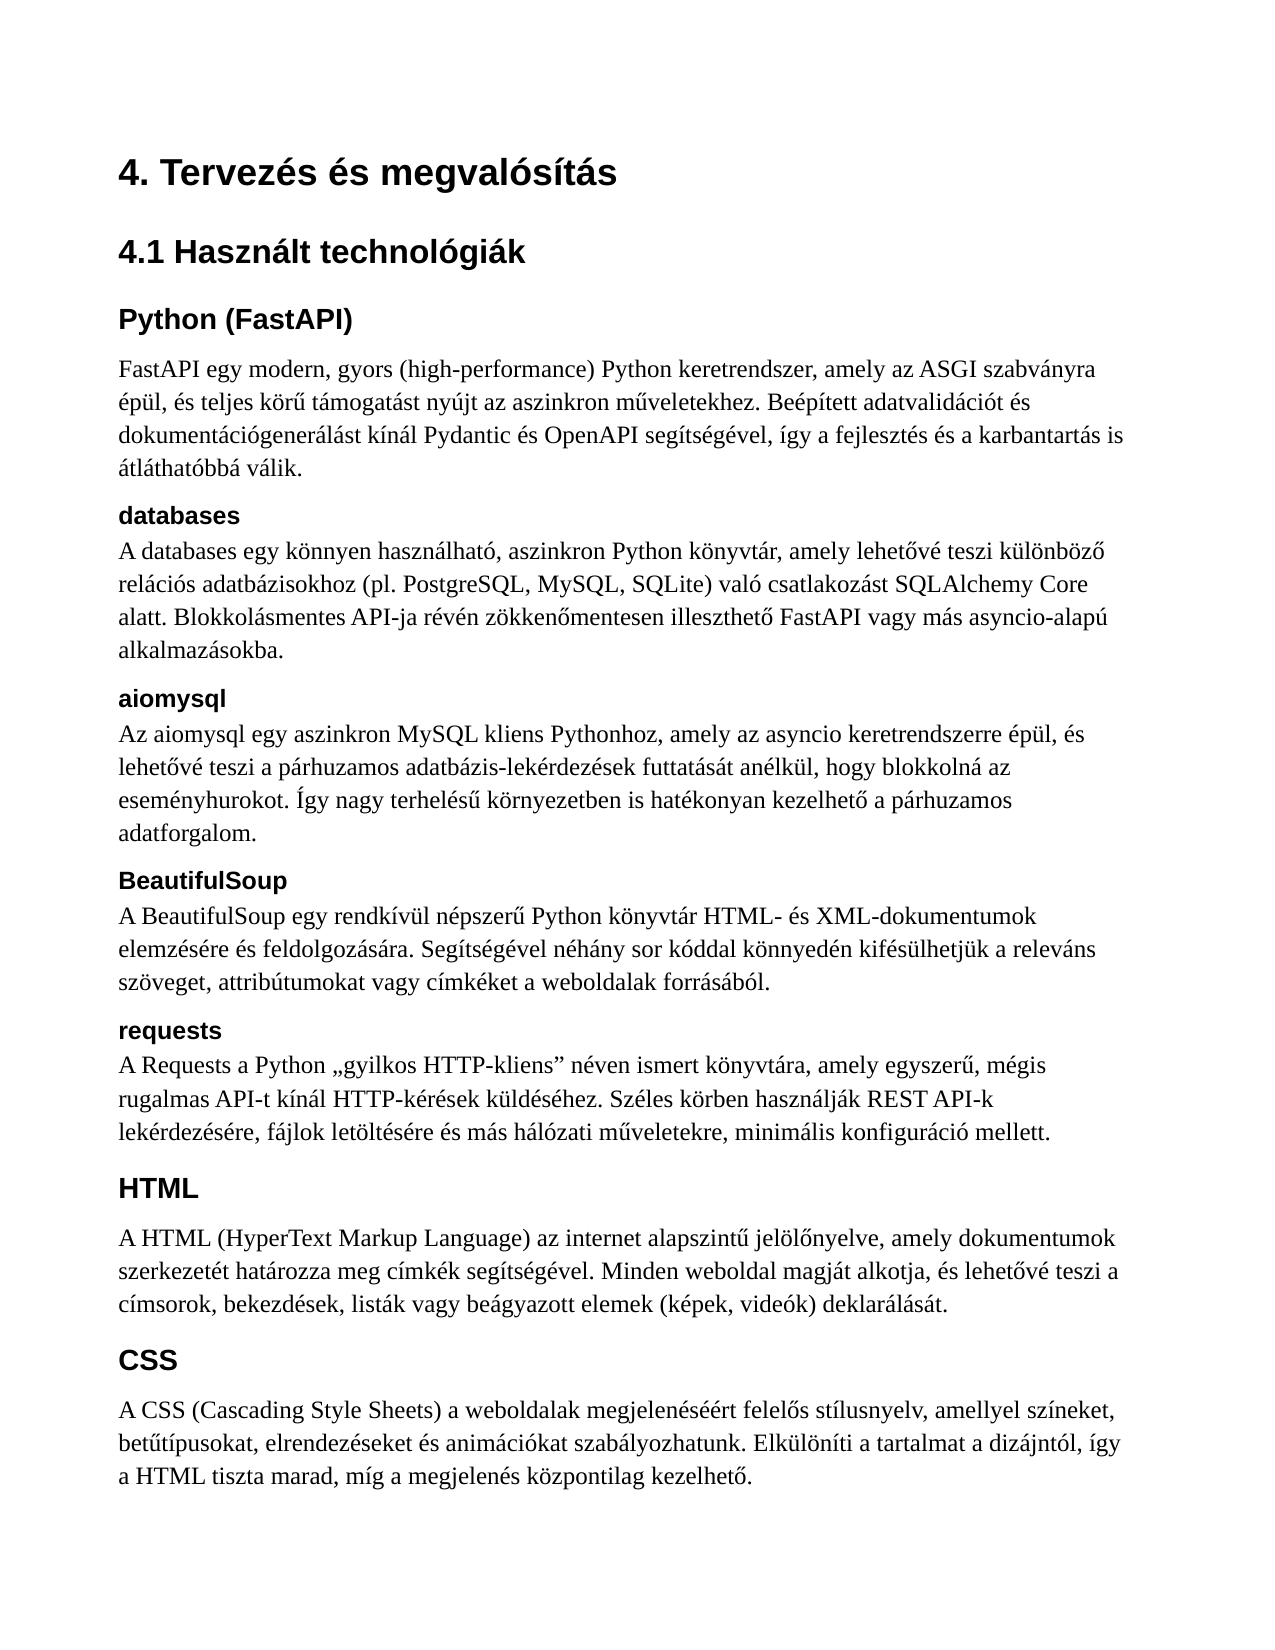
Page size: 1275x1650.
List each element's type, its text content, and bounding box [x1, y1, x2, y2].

subtitle HTML [118, 1171, 1109, 1204]
subtitle Python (FastAPI) [118, 302, 1109, 335]
text A databases egy könnyen használható, aszinkron Python könyvtár, amely lehetővé teszi különböző relációs adatbázisokhoz (pl. PostgreSQL, MySQL, SQLite) való csatlakozást SQLAlchemy Core alatt. Blokkolásmentes API-ja révén zökkenőmentesen illeszthető FastAPI vagy más asyncio-alapú alkalmazásokba. [118, 536, 1127, 664]
text A HTML (HyperText Markup Language) az internet alapszintű jelölőnyelve, amely dokumentumok szerkezetét határozza meg címkék segítségével. Minden weboldal magját alkotja, és lehetővé teszi a címsorok, bekezdések, listák vagy beágyazott elemek (képek, videók) deklarálását. [118, 1223, 1127, 1318]
subtitle BeautifulSoup [118, 866, 1157, 895]
text FastAPI egy modern, gyors (high-performance) Python keretrendszer, amely az ASGI szabványra épül, és teljes körű támogatást nyújt az aszinkron műveletekhez. Beépített adatvalidációt és dokumentációgenerálást kínál Pydantic és OpenAPI segítségével, így a fejlesztés és a karbantartás is átláthatóbbá válik. [118, 354, 1127, 481]
subtitle databases [118, 501, 1157, 530]
text A Requests a Python „gyilkos HTTP-kliens” néven ismert könyvtára, amely egyszerű, mégis rugalmas API-t kínál HTTP-kérések küldéséhez. Széles körben használják REST API-k lekérdezésére, fájlok letöltésére és más hálózati műveletekre, minimális konfiguráció mellett. [118, 1051, 1127, 1145]
subtitle aiomysql [118, 684, 1157, 712]
subtitle CSS [118, 1343, 1109, 1377]
subtitle requests [118, 1016, 1157, 1044]
text Az aiomysql egy aszinkron MySQL kliens Pythonhoz, amely az asyncio keretrendszerre épül, és lehetővé teszi a párhuzamos adatbázis-lekérdezések futtatását anélkül, hogy blokkolná az eseményhurokot. Így nagy terhelésű környezetben is hatékonyan kezelhető a párhuzamos adatforgalom. [118, 719, 1127, 846]
text A BeautifulSoup egy rendkívül népszerű Python könyvtár HTML- és XML-dokumentumok elemzésére és feldolgozására. Segítségével néhány sor kóddal könnyedén kifésülhetjük a releváns szöveget, attribútumokat vagy címkéket a weboldalak forrásából. [118, 901, 1127, 996]
subtitle 4. Tervezés és megvalósítás [118, 151, 1039, 194]
text A CSS (Cascading Style Sheets) a weboldalak megjelenéséért felelős stílusnyelv, amellyel színeket, betűtípusokat, elrendezéseket és animációkat szabályozhatunk. Elkülöníti a tartalmat a dizájntól, így a HTML tiszta marad, míg a megjelenés központilag kezelhető. [118, 1395, 1127, 1490]
subtitle 4.1 Használt technológiák [118, 232, 1098, 271]
